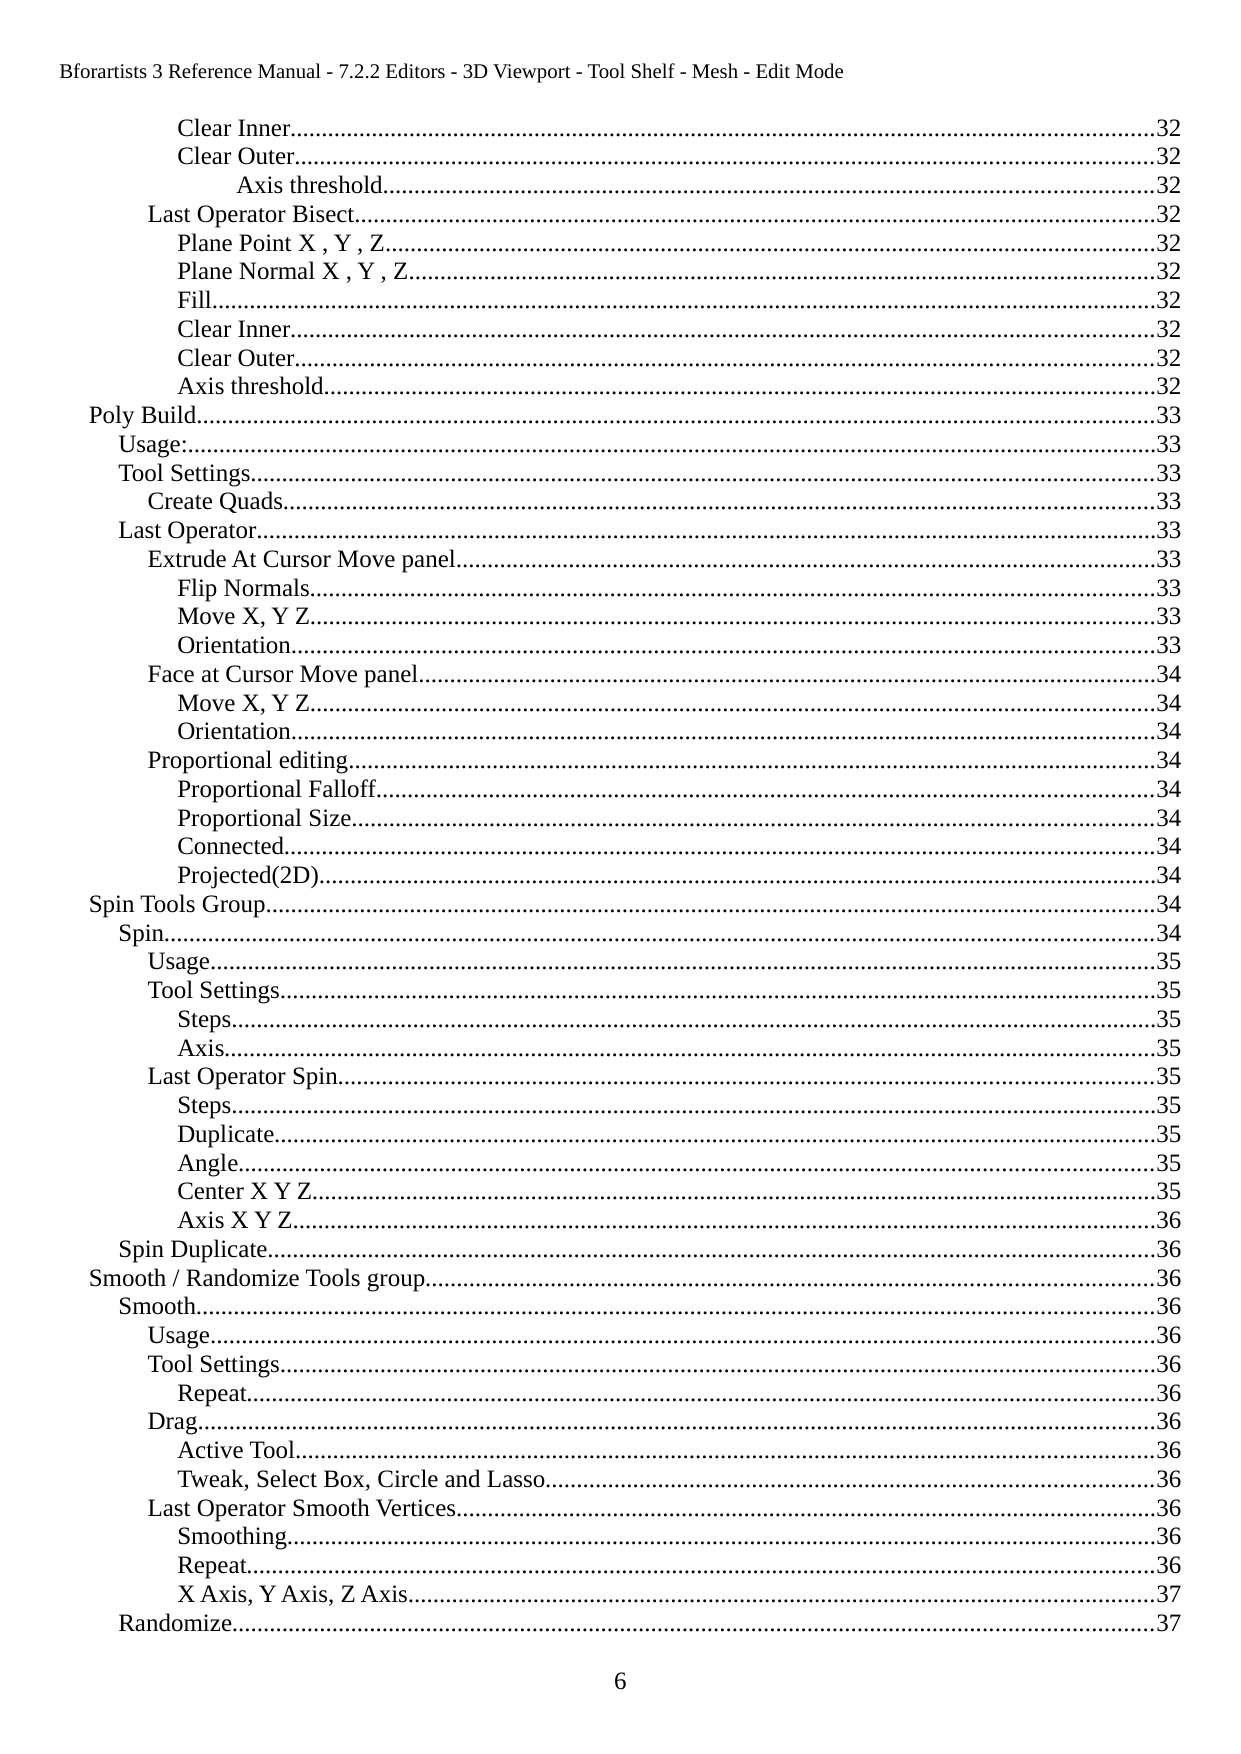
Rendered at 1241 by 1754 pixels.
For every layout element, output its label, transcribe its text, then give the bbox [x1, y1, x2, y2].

text Clear Inner 32 [177, 113, 1181, 141]
text Steps 35 [177, 1004, 1181, 1033]
text Tool Settings 35 [147, 975, 1181, 1004]
text Usage: 33 [118, 429, 1181, 458]
text Move X, Y Z 34 [177, 688, 1181, 716]
text Repeat 36 [177, 1378, 1181, 1406]
text Last Operator Bisect 32 [147, 199, 1181, 228]
text Duplicate 35 [177, 1119, 1181, 1148]
text Repeat 36 [177, 1550, 1181, 1579]
text Spin Tools Group 34 [88, 889, 1181, 918]
text Plane Point X , Y , Z 32 [177, 228, 1181, 256]
text Smooth / Randomize Tools group 36 [88, 1263, 1181, 1291]
text Axis X Y Z 36 [177, 1205, 1181, 1234]
text Move X, Y Z 33 [177, 601, 1181, 630]
text Usage 36 [147, 1320, 1181, 1349]
text Proportional Falloff 34 [177, 774, 1181, 803]
text Projected(2D) 34 [177, 860, 1181, 889]
text Center X Y Z 35 [177, 1176, 1181, 1205]
text Connected 34 [177, 831, 1181, 860]
text Flip Normals 33 [177, 573, 1181, 601]
text Tweak, Select Box, Circle and Lasso 36 [177, 1464, 1181, 1493]
text Tool Settings 33 [118, 458, 1181, 486]
text Tool Settings 36 [147, 1349, 1181, 1378]
text Smooth 36 [118, 1291, 1181, 1320]
text Spin Duplicate 36 [118, 1234, 1181, 1263]
text Face at Cursor Move panel 34 [147, 659, 1181, 688]
text Last Operator 33 [118, 515, 1181, 544]
text Last Operator Smooth Vertices 36 [147, 1493, 1181, 1521]
text Fill 32 [177, 285, 1181, 314]
text Proportional editing 34 [147, 745, 1181, 774]
text Poly Build 33 [88, 400, 1181, 429]
text Drag 36 [147, 1406, 1181, 1435]
text Axis 35 [177, 1033, 1181, 1061]
text Smoothing 36 [177, 1521, 1181, 1550]
text Orientation 33 [177, 630, 1181, 659]
text Randomize 37 [118, 1608, 1181, 1636]
text Extrude At Cursor Move panel 33 [147, 544, 1181, 573]
text Clear Outer 32 [177, 343, 1181, 371]
text Spin 34 [118, 918, 1181, 946]
text Angle 35 [177, 1148, 1181, 1176]
text Clear Outer 32 [177, 141, 1181, 170]
text Axis threshold 32 [236, 170, 1181, 199]
text Usage 35 [147, 946, 1181, 975]
text Axis threshold 32 [177, 371, 1181, 400]
text Proportional Size 34 [177, 803, 1181, 831]
text X Axis, Y Axis, Z Axis 37 [177, 1579, 1181, 1608]
text Create Quads 33 [147, 486, 1181, 515]
text Orientation 34 [177, 716, 1181, 745]
text Plane Normal X , Y , Z 32 [177, 256, 1181, 285]
text Active Tool 36 [177, 1435, 1181, 1464]
text Steps 35 [177, 1090, 1181, 1119]
text Clear Inner 32 [177, 314, 1181, 343]
text Last Operator Spin 35 [147, 1061, 1181, 1090]
